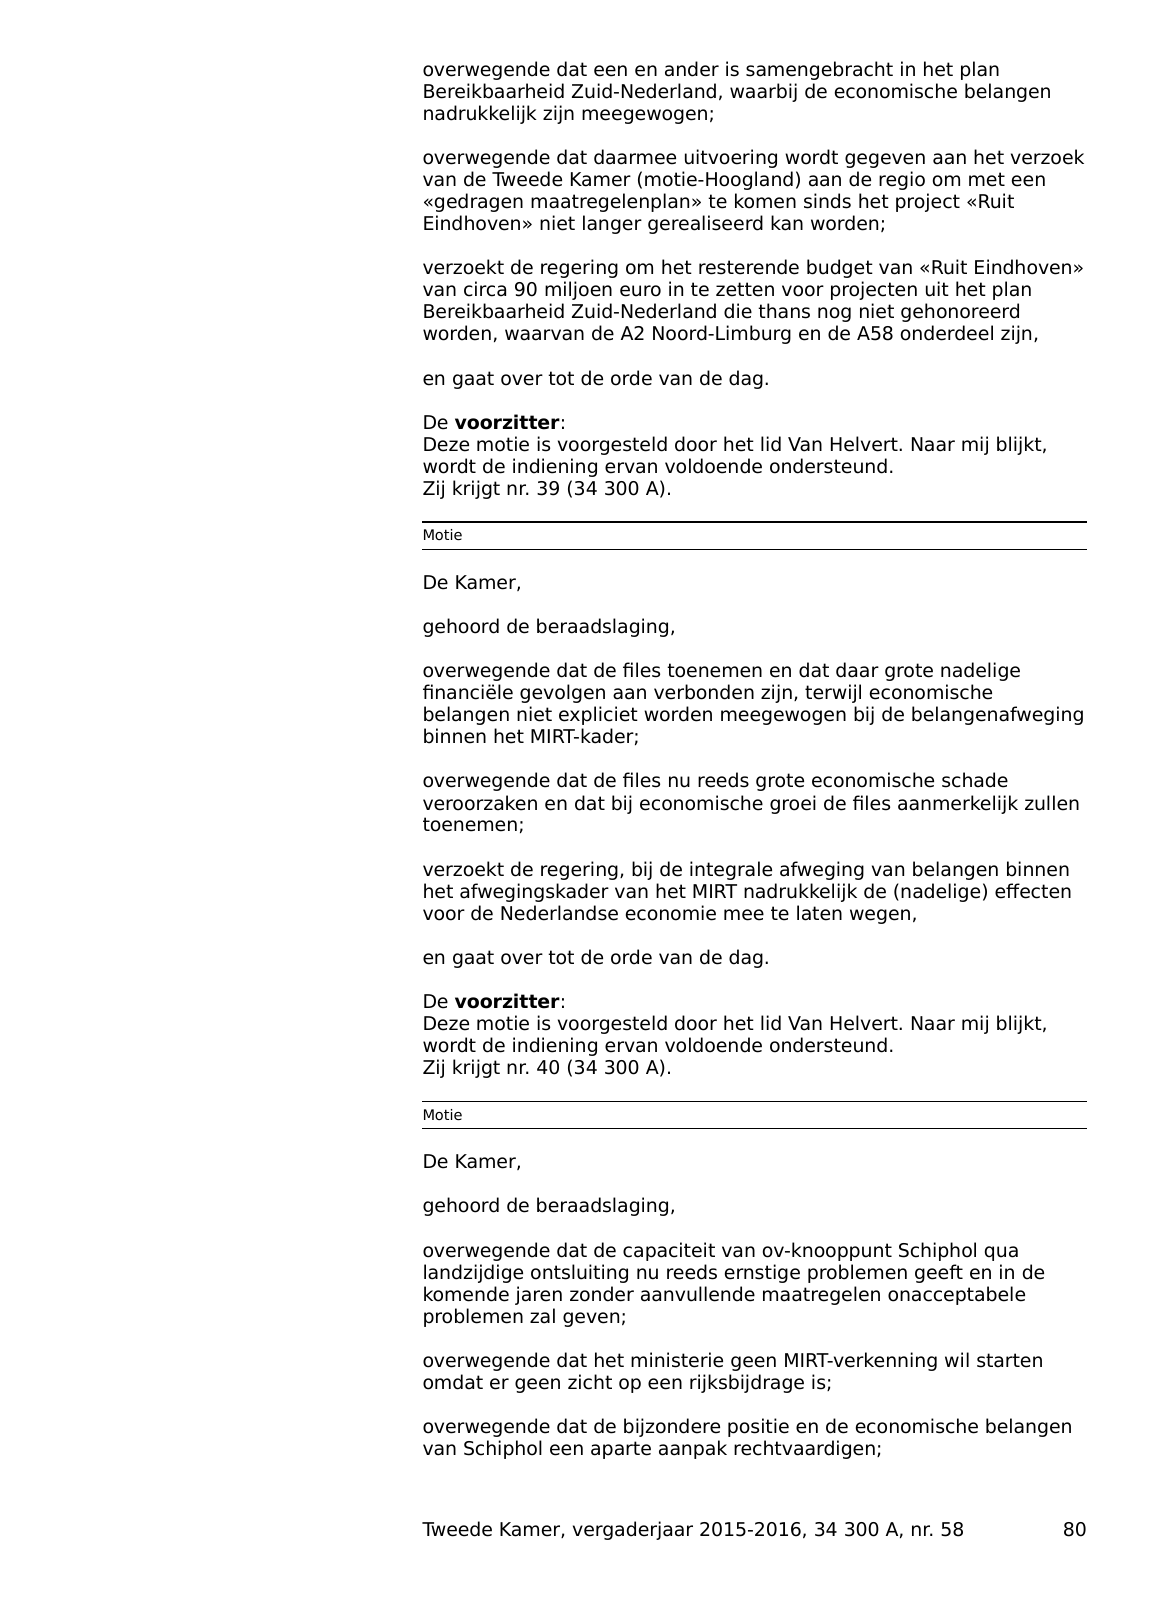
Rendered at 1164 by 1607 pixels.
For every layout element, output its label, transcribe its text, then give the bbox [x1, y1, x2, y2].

text De voorzitter: [422, 991, 1087, 1013]
text overwegende dat daarmee uitvoering wordt gegeven aan het verzoek van de Tweede Kamer (motie-Hoogland) aan de regio om met een «gedragen maatregelenplan» te komen sinds het project «Ruit Eindhoven» niet langer gerealiseerd kan worden; [422, 147, 1087, 235]
text Deze motie is voorgesteld door het lid Van Helvert. Naar mij blijkt, wordt de indiening ervan voldoende ondersteund. [422, 433, 1087, 477]
text overwegende dat de capaciteit van ov-knooppunt Schiphol qua landzijdige ontsluiting nu reeds ernstige problemen geeft en in de komende jaren zonder aanvullende maatregelen onacceptabele problemen zal geven; [422, 1239, 1087, 1327]
text overwegende dat het ministerie geen MIRT-verkenning wil starten omdat er geen zicht op een rijksbijdrage is; [422, 1350, 1087, 1394]
text De Kamer, [422, 572, 1087, 594]
table_header Motie [422, 523, 1087, 549]
text overwegende dat de bijzondere positie en de economische belangen van Schiphol een aparte aanpak rechtvaardigen; [422, 1416, 1087, 1460]
text overwegende dat de files toenemen en dat daar grote nadelige financiële gevolgen aan verbonden zijn, terwijl economische belangen niet expliciet worden meegewogen bij de belangenafweging binnen het MIRT-kader; [422, 660, 1087, 748]
text verzoekt de regering, bij de integrale afweging van belangen binnen het afwegingskader van het MIRT nadrukkelijk de (nadelige) effecten voor de Nederlandse economie mee te laten wegen, [422, 858, 1087, 924]
text Zij krijgt nr. 40 (34 300 A). [422, 1057, 1087, 1079]
text en gaat over tot de orde van de dag. [422, 367, 1087, 389]
text Deze motie is voorgesteld door het lid Van Helvert. Naar mij blijkt, wordt de indiening ervan voldoende ondersteund. [422, 1013, 1087, 1057]
table_header Motie [422, 1102, 1087, 1128]
text gehoord de beraadslaging, [422, 1195, 1087, 1217]
text en gaat over tot de orde van de dag. [422, 947, 1087, 969]
text De voorzitter: [422, 412, 1087, 433]
text overwegende dat een en ander is samengebracht in het plan Bereikbaarheid Zuid-Nederland, waarbij de economische belangen nadrukkelijk zijn meegewogen; [422, 59, 1087, 125]
text Zij krijgt nr. 39 (34 300 A). [422, 477, 1087, 499]
text overwegende dat de files nu reeds grote economische schade veroorzaken en dat bij economische groei de files aanmerkelijk zullen toenemen; [422, 770, 1087, 836]
text gehoord de beraadslaging, [422, 616, 1087, 638]
text verzoekt de regering om het resterende budget van «Ruit Eindhoven» van circa 90 miljoen euro in te zetten voor projecten uit het plan Bereikbaarheid Zuid-Nederland die thans nog niet gehonoreerd worden, waarvan de A2 Noord-Limburg en de A58 onderdeel zijn, [422, 257, 1087, 345]
text De Kamer, [422, 1151, 1087, 1173]
